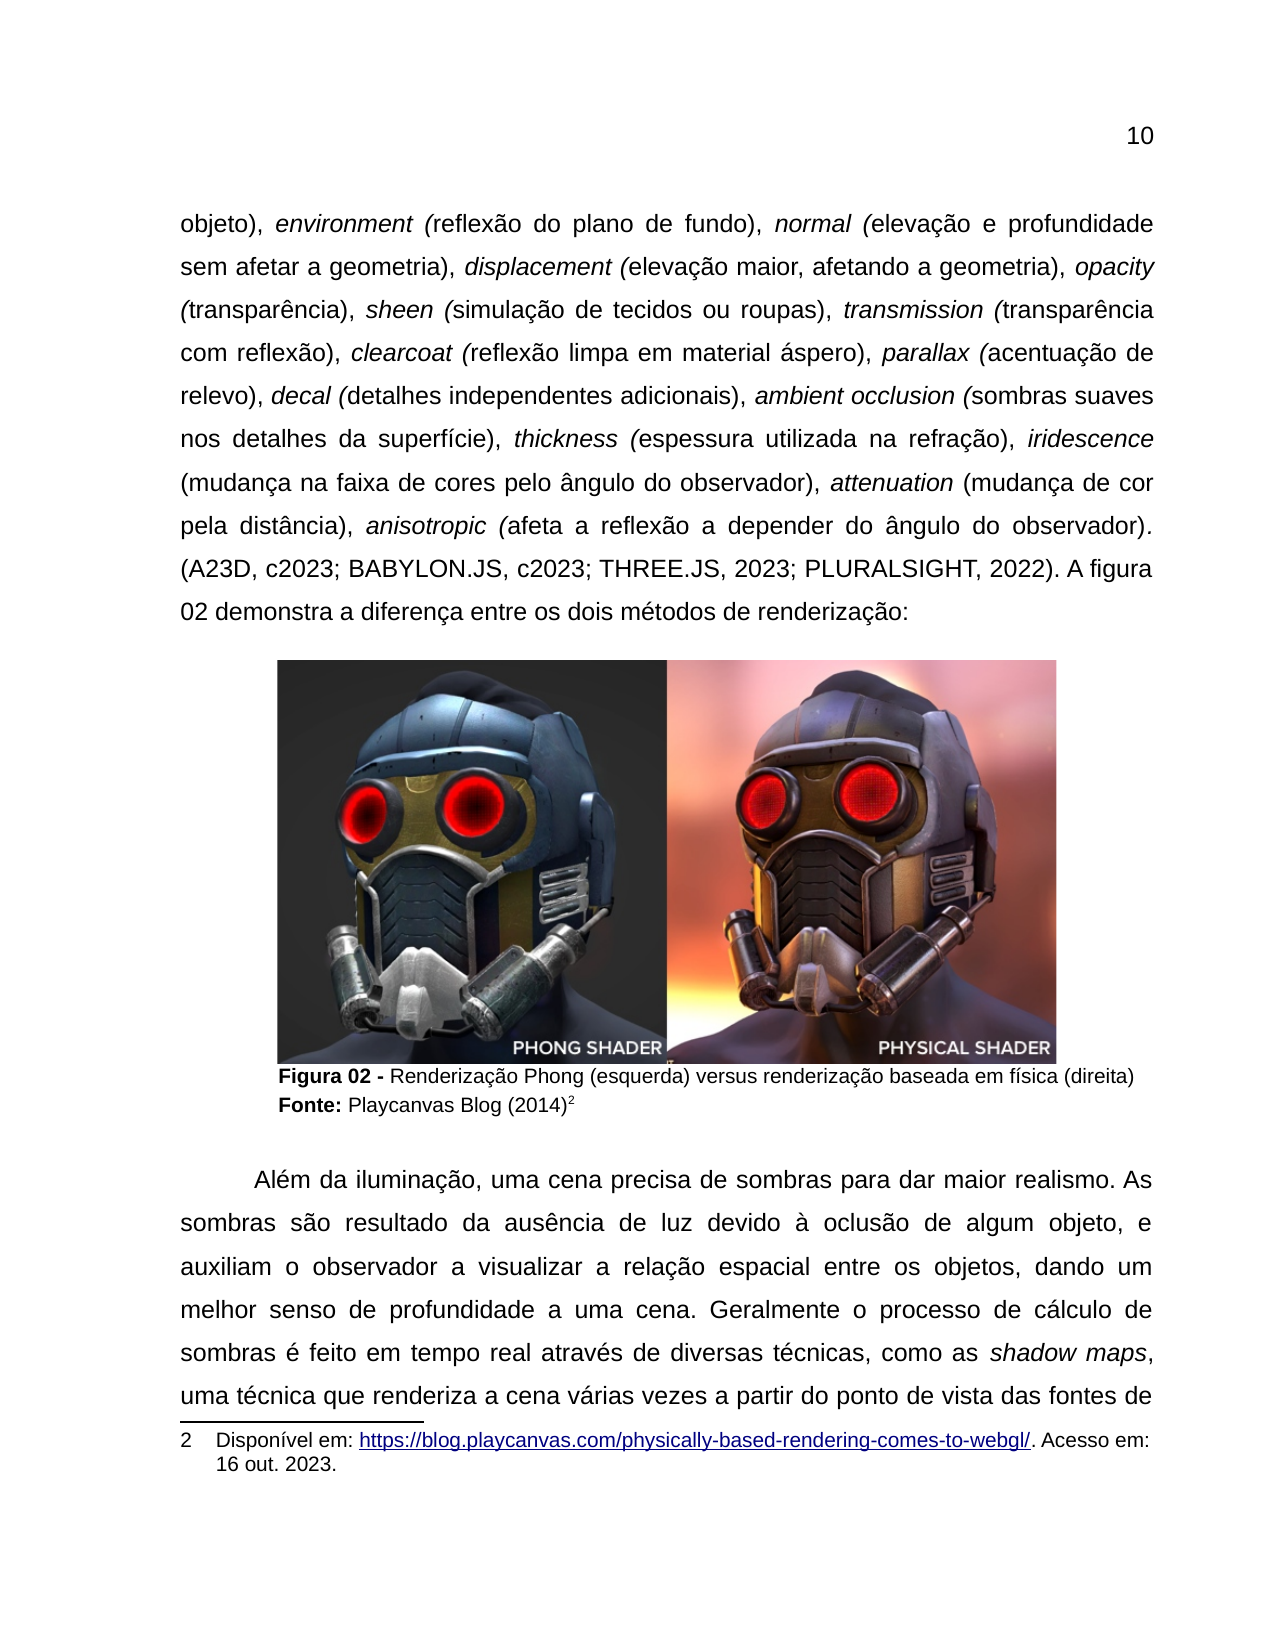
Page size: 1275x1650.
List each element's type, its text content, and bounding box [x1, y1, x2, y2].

text objeto), environment (reflexão do plano de fundo), normal (elevação e profundidade sem afetar a geometria), displacement (elevação maior, afetando a geometria), opacity (transparência), sheen (simulação de tecidos ou roupas), transmission (transparência com reflexão), clearcoat (reflexão limpa em material áspero), parallax (acentuação de relevo), decal (detalhes independentes adicionais), ambient occlusion (sombras suaves nos detalhes da superfície), thickness (espessura utilizada na refração), iridescence (mudança na faixa de cores pelo ângulo do observador), attenuation (mudança de cor pela distância), anisotropic (afeta a reflexão a depender do ângulo do observador). (A23D, c2023; BABYLON.JS, c2023; THREE.JS, 2023; PLURALSIGHT, 2022). A figura 02 demonstra a diferença entre os dois métodos de renderização: [180, 209, 1154, 626]
picture [277, 660, 1057, 1064]
text Disponível em: https://blog.playcanvas.com/physically-based-rendering-comes-to-webgl/. Acesso em: 16 out. 2023. [180, 1428, 1154, 1476]
text Figura 02 - Renderização Phong (esquerda) versus renderização baseada em física (direita) [180, 646, 1154, 1087]
text Além da iluminação, uma cena precisa de sombras para dar maior realismo. As sombras são resultado da ausência de luz devido à oclusão de algum objeto, e auxiliam o observador a visualizar a relação espacial entre os objetos, dando um melhor senso de profundidade a uma cena. Geralmente o processo de cálculo de sombras é feito em tempo real através de diversas técnicas, como as shadow maps, uma técnica que renderiza a cena várias vezes a partir do ponto de vista das fontes de [180, 1165, 1154, 1409]
text Fonte: Playcanvas Blog (2014) [180, 1093, 1154, 1117]
